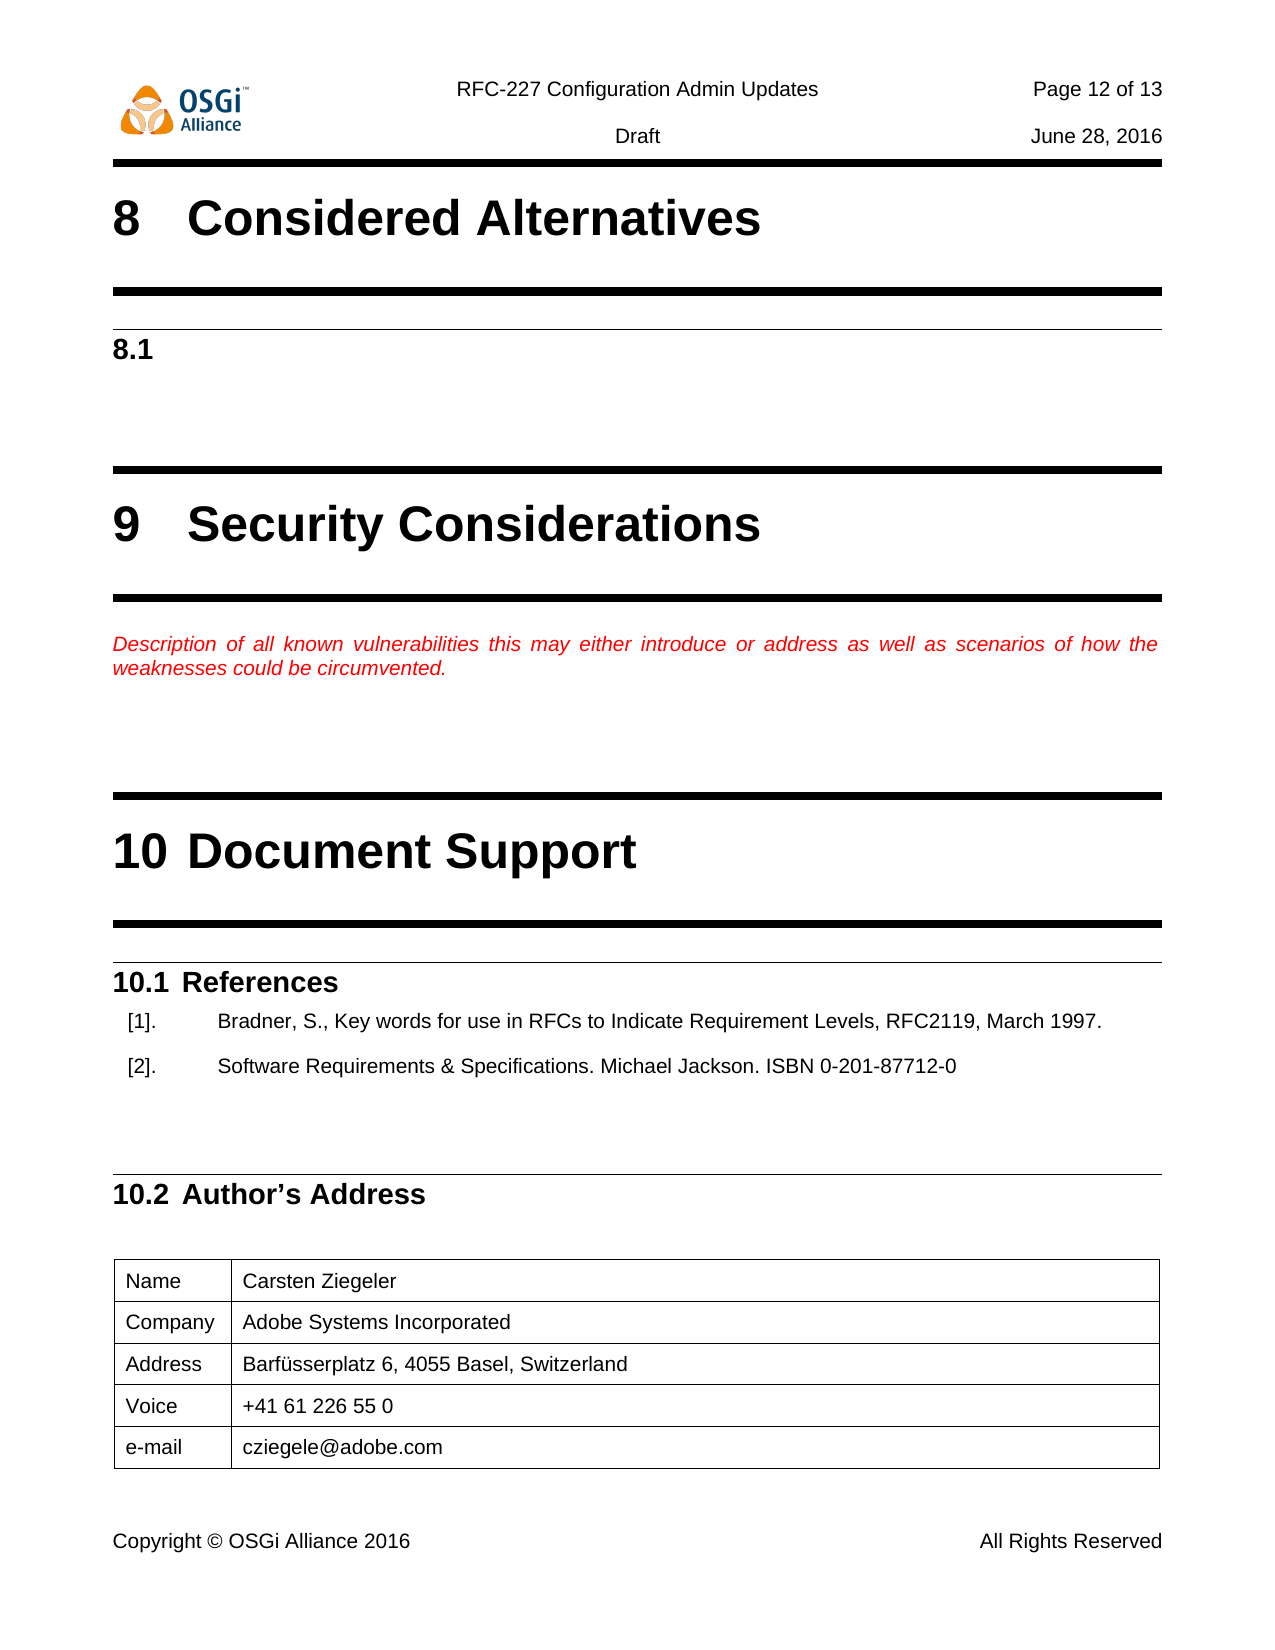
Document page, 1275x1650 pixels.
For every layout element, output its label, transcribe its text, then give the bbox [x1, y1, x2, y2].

table_cell Voice [115, 1385, 231, 1426]
subtitle Document Support [112, 793, 1162, 928]
picture [113, 78, 257, 142]
subtitle Author’s Address [112, 1175, 1162, 1210]
table_cell Adobe Systems Incorporated [232, 1302, 1159, 1342]
table_header Name [115, 1260, 231, 1301]
subtitle Security Considerations [112, 467, 1162, 602]
subtitle Considered Alternatives [112, 160, 1162, 296]
table_cell Company [115, 1302, 231, 1342]
table_header Carsten Ziegeler [232, 1260, 1159, 1301]
table_cell cziegele@adobe.com [232, 1427, 1159, 1467]
table_cell e-mail [115, 1427, 231, 1467]
text Description of all known vulnerabilities this may either introduce or address as well as scenarios of how the weaknesses could be circumvented. [112, 631, 1162, 679]
list Software Requirements & Specifications. Michael Jackson. ISBN 0-201-87712-0 [127, 1054, 1162, 1078]
table_cell Address [115, 1344, 231, 1384]
subtitle References [112, 963, 1162, 998]
table_cell Barfüsserplatz 6, 4055 Basel, Switzerland [232, 1344, 1159, 1384]
table_cell +41 61 226 55 0 [232, 1385, 1159, 1426]
list Bradner, S., Key words for use in RFCs to Indicate Requirement Levels, RFC2119, March 1997. [127, 1009, 1162, 1033]
